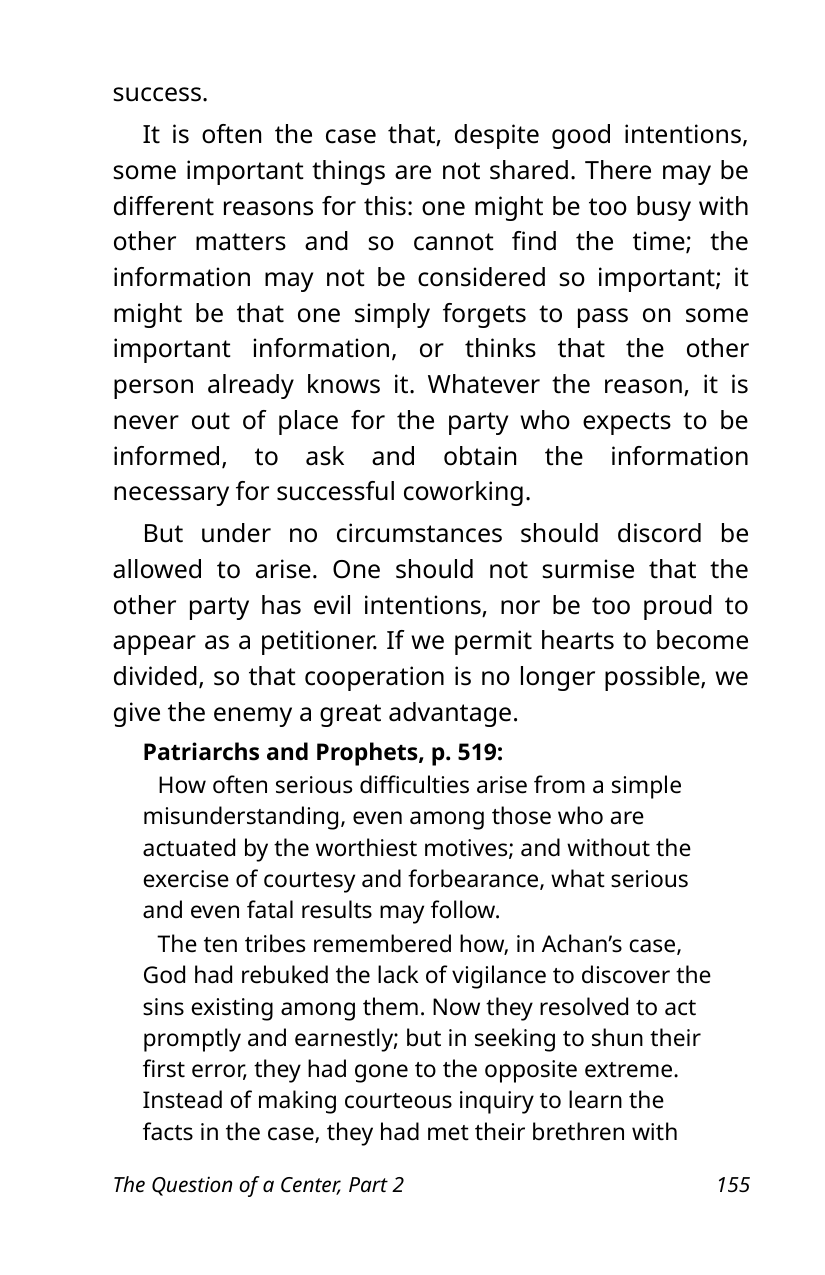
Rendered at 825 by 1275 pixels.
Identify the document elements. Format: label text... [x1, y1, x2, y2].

text success. [112, 75, 750, 109]
text Patriarchs and Prophets, p. 519: [142, 736, 750, 767]
text The ten tribes remembered how, in Achan’s case, God had rebuked the lack of vigilance to discover the sins existing among them. Now they resolved to act promptly and earnestly; but in seeking to shun their first error, they had gone to the opposite extreme. Instead of making courteous inquiry to learn the facts in the case, they had met their brethren with [142, 928, 720, 1147]
text How often serious difficulties arise from a simple misunderstanding, even among those who are actuated by the worthiest motives; and without the exercise of courtesy and forbearance, what serious and even fatal results may follow. [142, 769, 720, 925]
text It is often the case that, despite good intentions, some important things are not shared. There may be different reasons for this: one might be too busy with other matters and so cannot find the time; the information may not be considered so important; it might be that one simply forgets to pass on some important information, or thinks that the other person already knows it. Whatever the reason, it is never out of place for the party who expects to be informed, to ask and obtain the information necessary for successful coworking. [112, 117, 750, 508]
text But under no circumstances should discord be allowed to arise. One should not surmise that the other party has evil intentions, nor be too proud to appear as a petitioner. If we permit hearts to become divided, so that cooperation is no longer possible, we give the enemy a great advantage. [112, 516, 750, 728]
